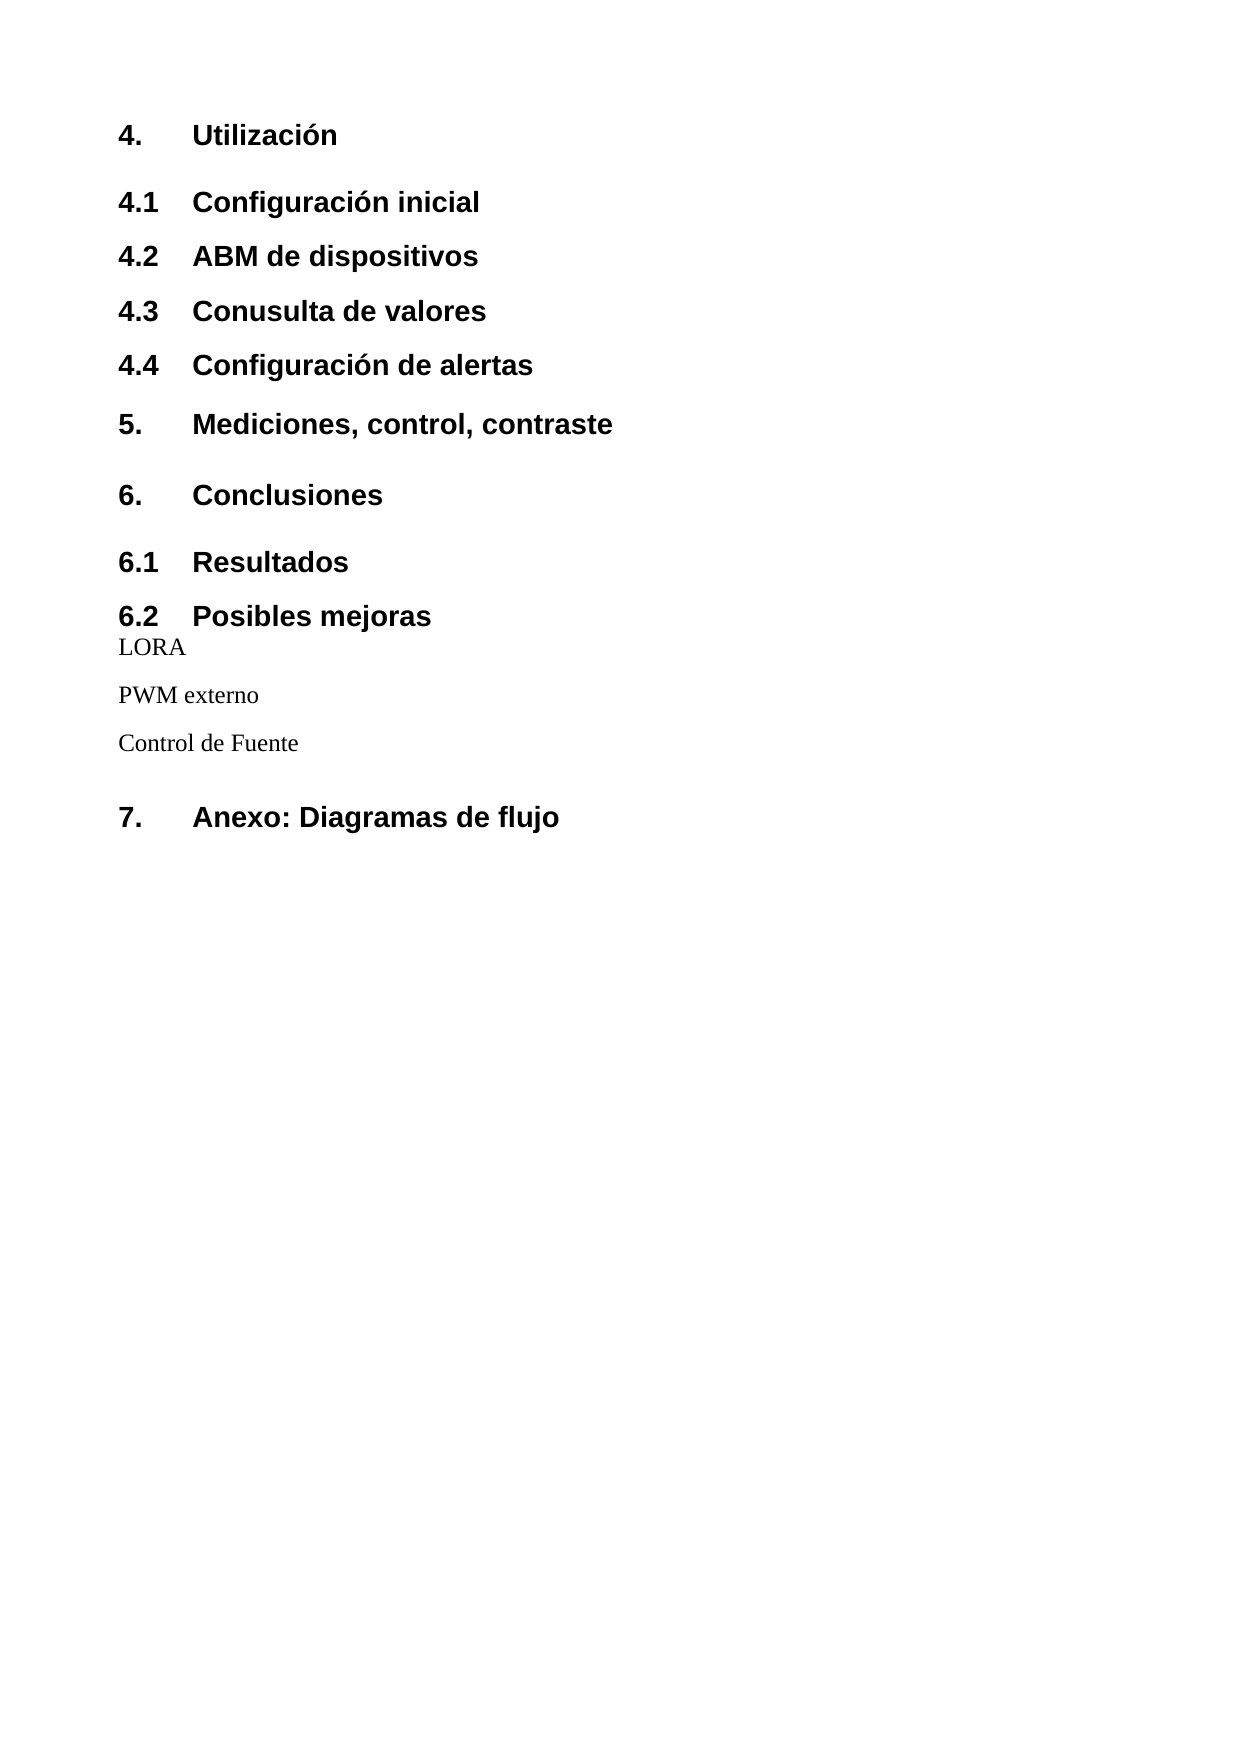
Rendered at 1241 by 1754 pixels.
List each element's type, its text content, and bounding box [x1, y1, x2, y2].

subtitle Conusulta de valores [118, 294, 1122, 327]
text PWM externo [118, 680, 1122, 709]
text Control de Fuente [118, 728, 1122, 756]
subtitle ABM de dispositivos [118, 239, 1122, 273]
subtitle Utilización [118, 118, 1122, 152]
subtitle Conclusiones [118, 478, 1122, 511]
subtitle Mediciones, control, contraste [118, 407, 1122, 440]
subtitle Posibles mejoras [118, 599, 1122, 632]
subtitle Anexo: Diagramas de flujo [118, 800, 1122, 834]
subtitle Configuración de alertas [118, 348, 1122, 382]
text LORA [118, 632, 1122, 661]
subtitle Resultados [118, 544, 1122, 578]
subtitle Configuración inicial [118, 185, 1122, 218]
